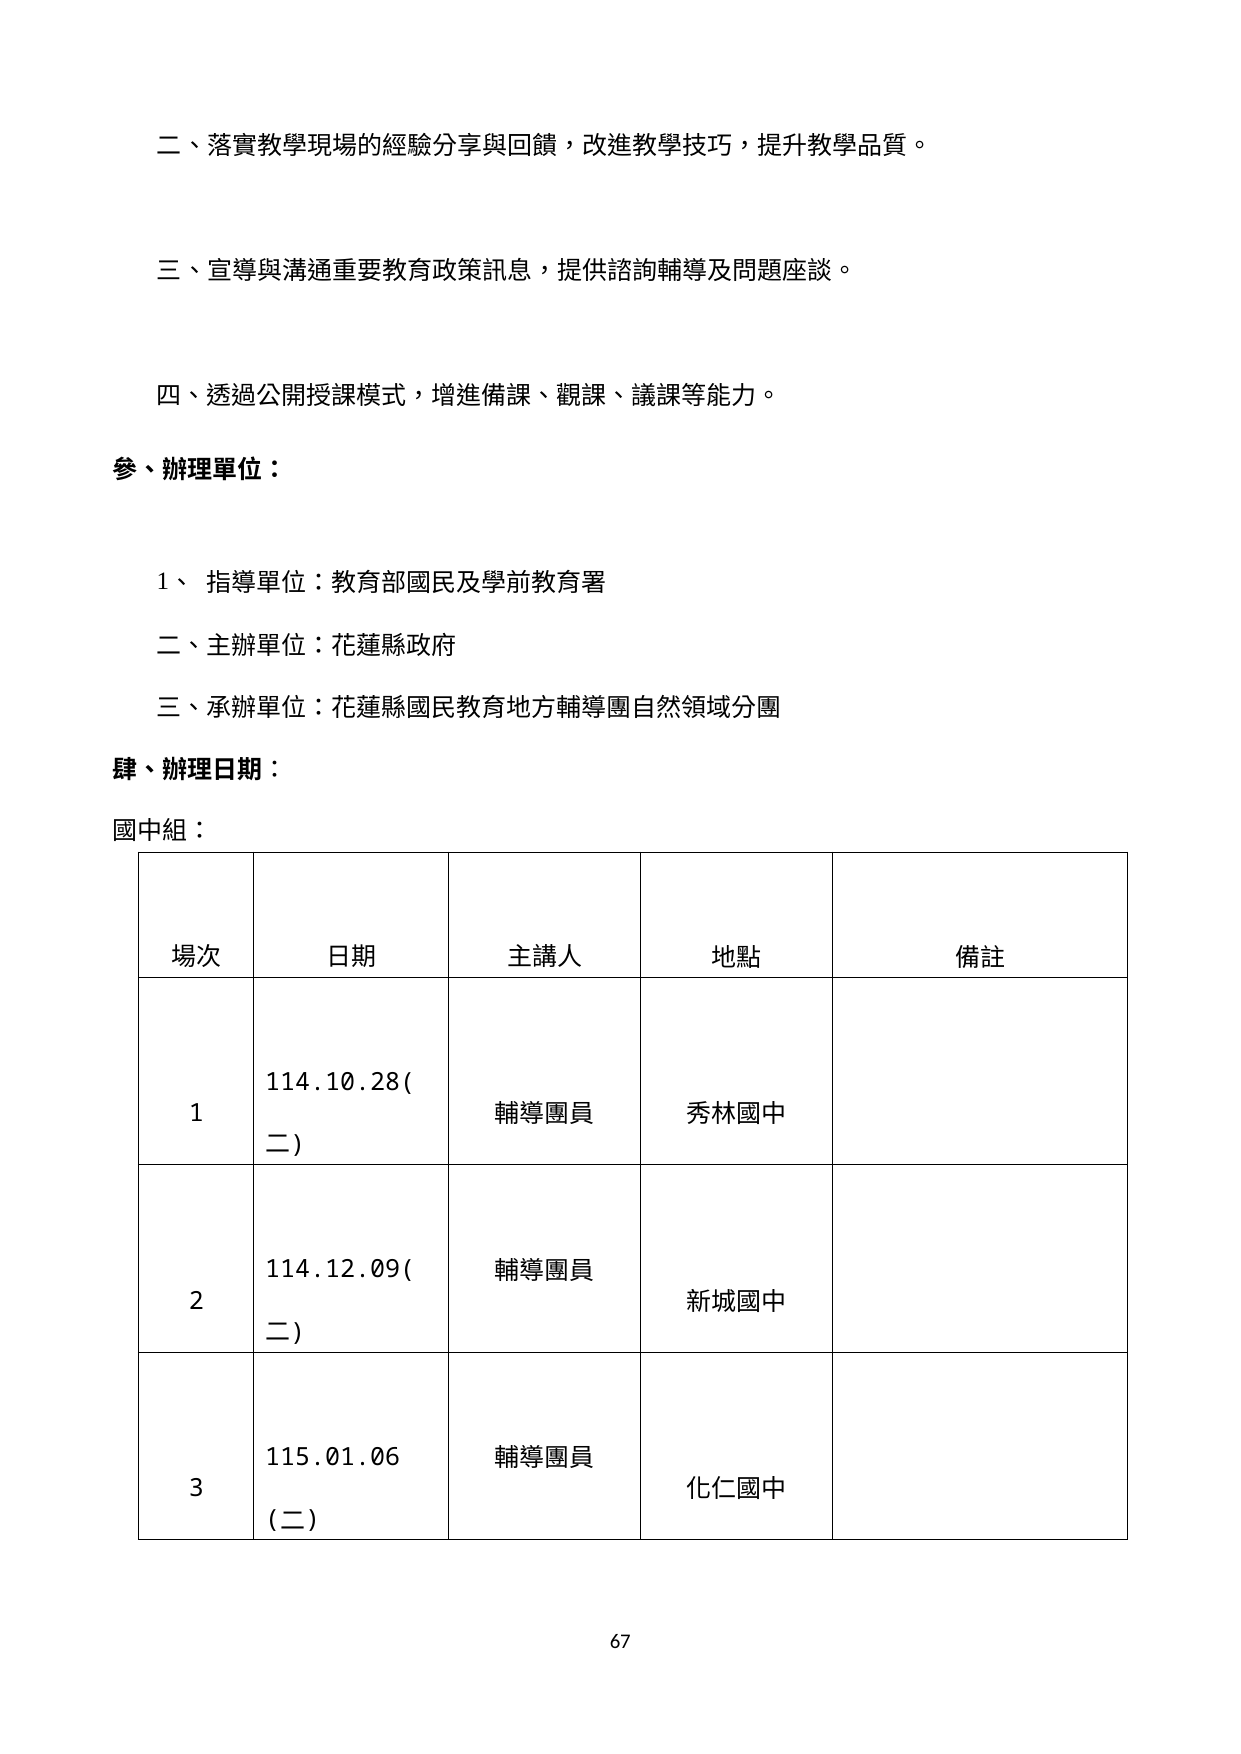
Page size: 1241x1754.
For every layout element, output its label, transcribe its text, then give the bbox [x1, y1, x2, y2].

table_header 日期 [254, 853, 448, 977]
text 四、透過公開授課模式，增進備課、觀課、議課等能力。 [157, 352, 1128, 414]
table_header 主講人 [449, 853, 640, 977]
table_cell 114.12.09(二) [254, 1165, 448, 1352]
table_cell [833, 1165, 1127, 1352]
text 參、辦理單位： [112, 445, 1128, 487]
table_cell 輔導團員 [449, 1353, 640, 1539]
table_header 場次 [139, 853, 253, 977]
table_cell 化仁國中 [641, 1353, 832, 1539]
table_cell 輔導團員 [449, 1165, 640, 1352]
text 三、承辦單位：花蓮縣國民教育地方輔導團自然領域分團 [156, 664, 1128, 727]
table_cell 2 [139, 1165, 253, 1352]
table_cell 秀林國中 [641, 978, 832, 1164]
table_cell 輔導團員 [449, 978, 640, 1164]
table_cell 114.10.28(二) [254, 978, 448, 1164]
text 三、宣導與溝通重要教育政策訊息，提供諮詢輔導及問題座談。 [157, 227, 1128, 289]
table_header 備註 [833, 853, 1127, 977]
table_cell [833, 978, 1127, 1164]
table_header 地點 [641, 853, 832, 977]
text 國中組： [112, 806, 1128, 847]
table_cell 3 [139, 1353, 253, 1539]
text 肆、辦理日期： [112, 745, 1128, 787]
table_cell 1 [139, 978, 253, 1164]
text 二、落實教學現場的經驗分享與回饋，改進教學技巧，提升教學品質。 [157, 102, 1128, 164]
table_cell [833, 1353, 1127, 1539]
list 指導單位：教育部國民及學前教育署 [156, 539, 1128, 602]
table_cell 新城國中 [641, 1165, 832, 1352]
table_cell 115.01.06(二) [254, 1353, 448, 1539]
text 二、主辦單位：花蓮縣政府 [112, 602, 1128, 664]
